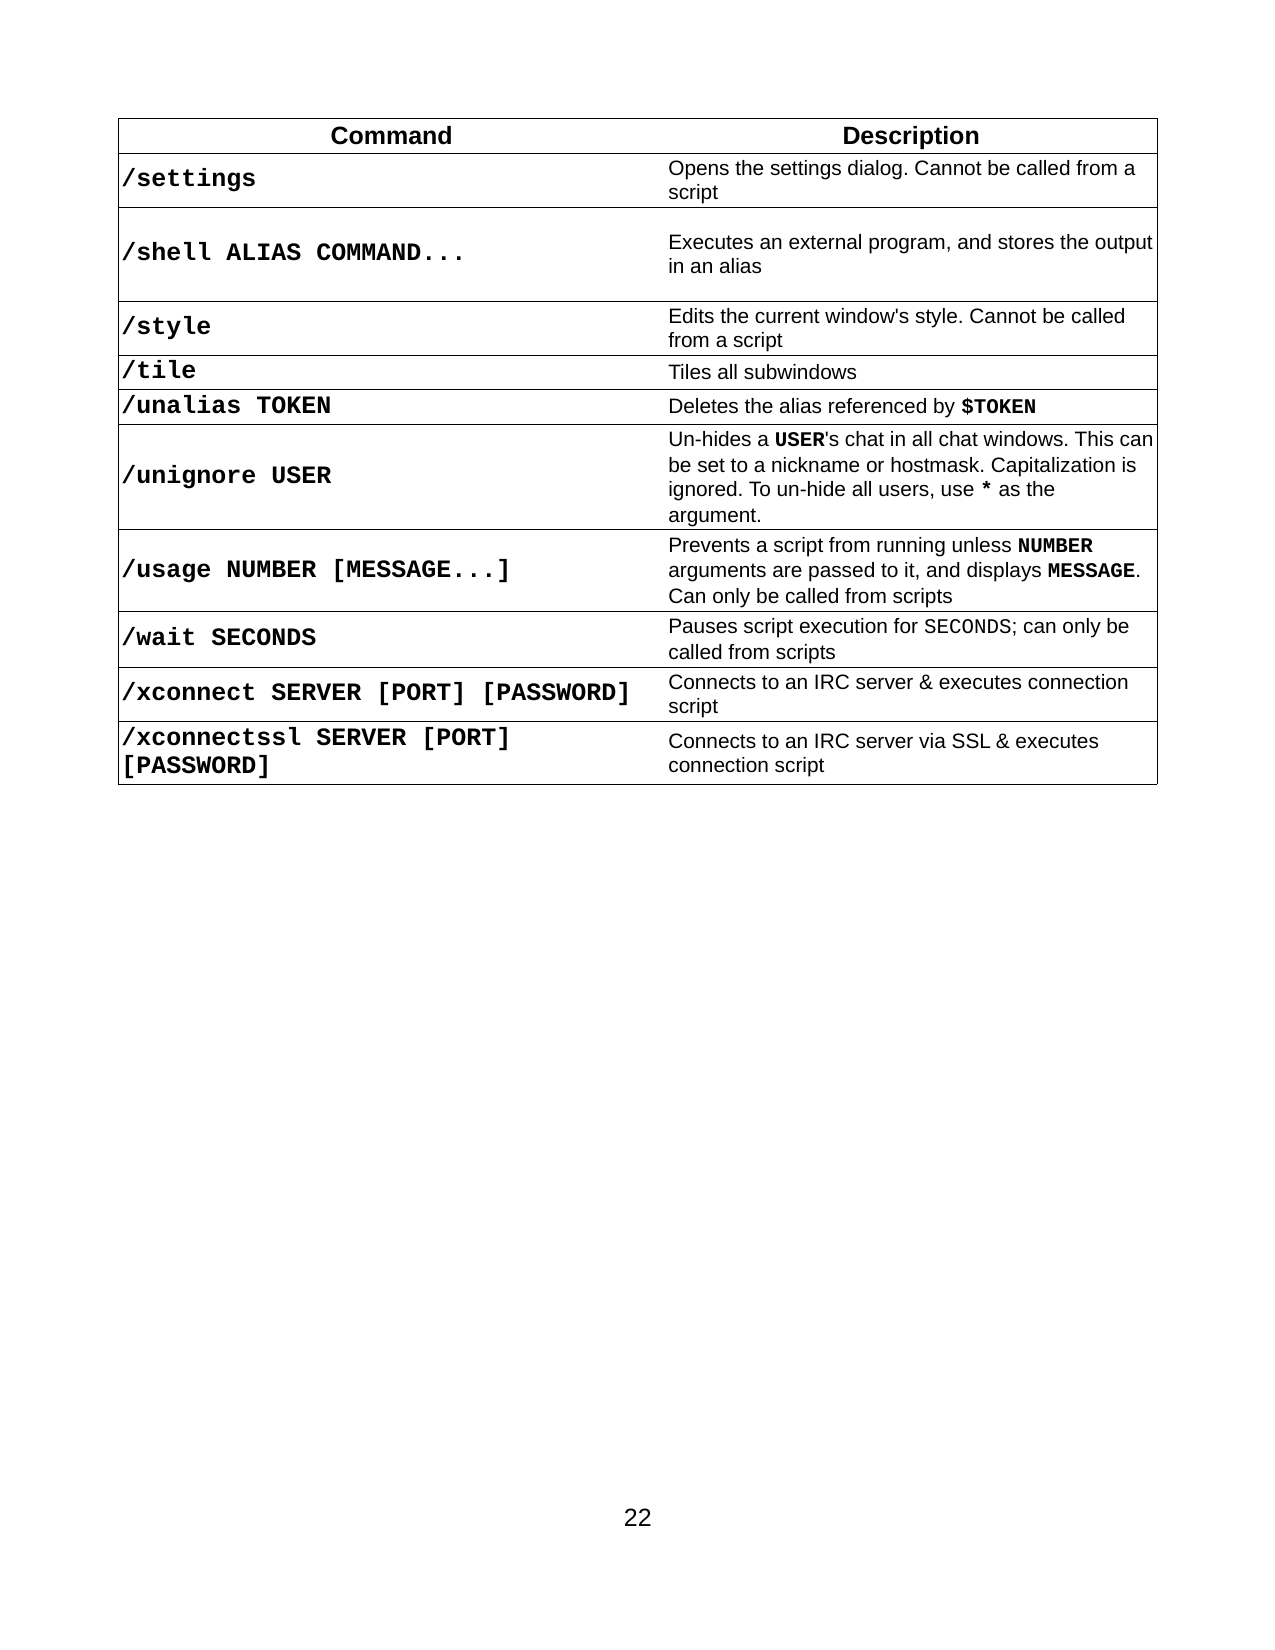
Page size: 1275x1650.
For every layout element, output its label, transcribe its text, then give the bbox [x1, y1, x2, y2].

table_cell Connects to an IRC server via SSL & executes connection script [665, 722, 1157, 784]
table_cell Deletes the alias referenced by $TOKEN [665, 390, 1157, 424]
table_cell Executes an external program, and stores the output in an alias [665, 208, 1157, 301]
table_cell Connects to an IRC server & executes connection script [665, 668, 1157, 721]
table_cell Edits the current window's style. Cannot be called from a script [665, 302, 1157, 355]
table_cell Pauses script execution for SECONDS; can only be called from scripts [665, 612, 1157, 667]
table_cell /xconnect SERVER [PORT] [PASSWORD] [119, 668, 665, 721]
table_cell /style [119, 302, 665, 355]
table_cell /unalias TOKEN [119, 390, 665, 424]
table_header Command [119, 119, 665, 153]
table_cell /settings [119, 154, 665, 207]
table_cell /wait SECONDS [119, 612, 665, 667]
table_cell Tiles all subwindows [665, 356, 1157, 389]
table_cell Un-hides a USER's chat in all chat windows. This can be set to a nickname or hostmask. Capitalization is ignored. To un-hide all users, use * as the argument. [665, 425, 1157, 529]
table_cell /xconnectssl SERVER [PORT] [PASSWORD] [119, 722, 665, 784]
table_cell /tile [119, 356, 665, 389]
table_cell Prevents a script from running unless NUMBER arguments are passed to it, and displays MESSAGE. Can only be called from scripts [665, 530, 1157, 611]
table_cell /unignore USER [119, 425, 665, 529]
table_header Description [665, 119, 1157, 153]
table_cell /shell ALIAS COMMAND... [119, 208, 665, 301]
table_cell /usage NUMBER [MESSAGE...] [119, 530, 665, 611]
table_cell Opens the settings dialog. Cannot be called from a script [665, 154, 1157, 207]
